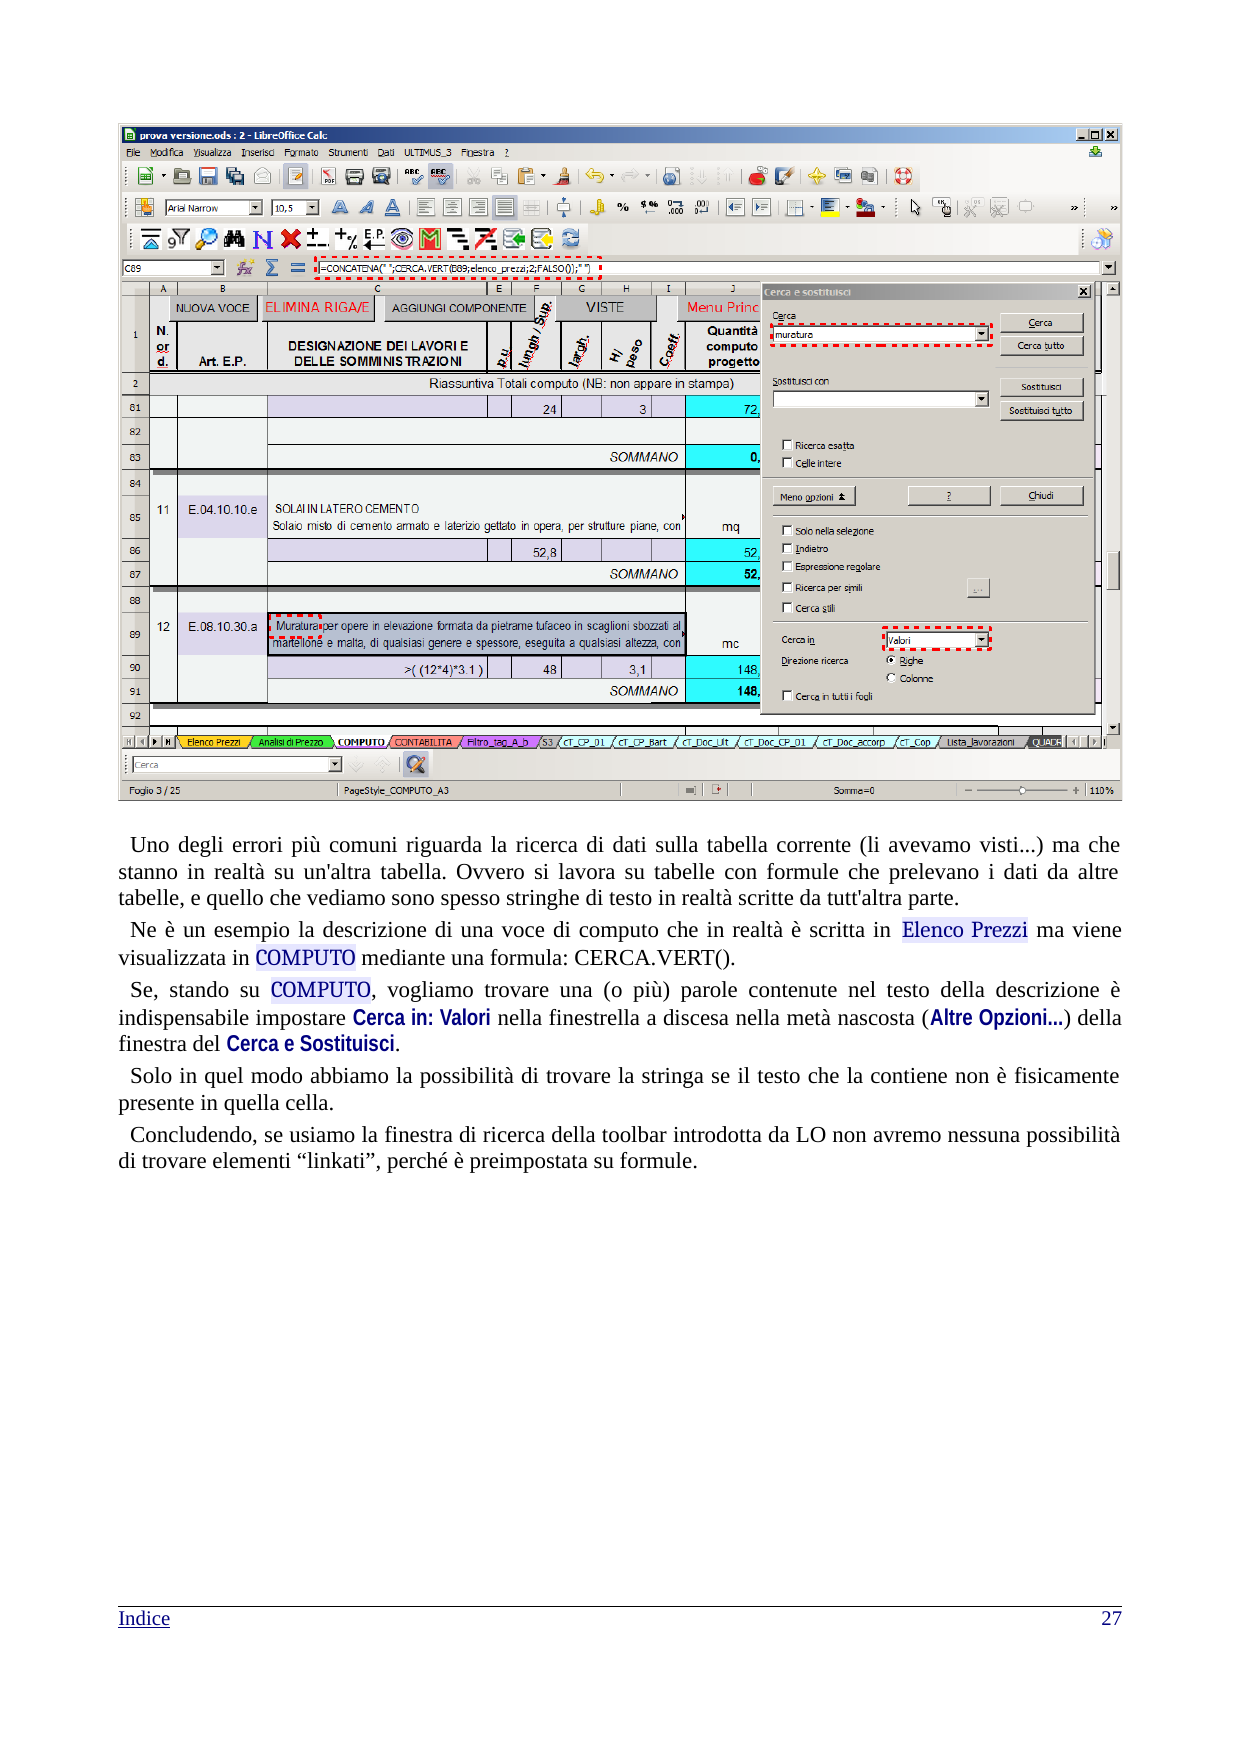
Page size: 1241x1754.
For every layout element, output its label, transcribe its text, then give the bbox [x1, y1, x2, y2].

text Se, stando su COMPUTO, vogliamo trovare una (o più) parole contenute nel testo della descrizione è indispensabile impostare Cerca in: Valori nella finestrella a discesa nella metà nascosta (Altre Opzioni...) della finestra del Cerca e Sostituisci. [118, 977, 1122, 1057]
table_header [118, 801, 1122, 831]
table_header [118, 118, 1122, 123]
text Uno degli errori più comuni riguarda la ricerca di dati sulla tabella corrente (li avevamo visti...) ma che stanno in realtà su un'altra tabella. Ovvero si lavora su tabelle con formule che prelevano i dati da altre tabelle, e quello che vediamo sono spesso stringhe di testo in realtà scritte da tutt'altra parte. [118, 831, 1122, 911]
text Solo in quel modo abbiamo la possibilità di trovare la stringa se il testo che la contiene non è fisicamente presente in quella cella. [118, 1062, 1122, 1115]
text Ne è un esempio la descrizione di una voce di computo che in realtà è scritta in Elenco Prezzi ma viene visualizzata in COMPUTO mediante una formula: CERCA.VERT(). [118, 916, 1122, 971]
text Concludendo, se usiamo la finestra di ricerca della toolbar introdotta da LO non avremo nessuna possibilità di trovare elementi “linkati”, perché è preimpostata su formule. [118, 1121, 1122, 1174]
picture [118, 123, 1123, 801]
